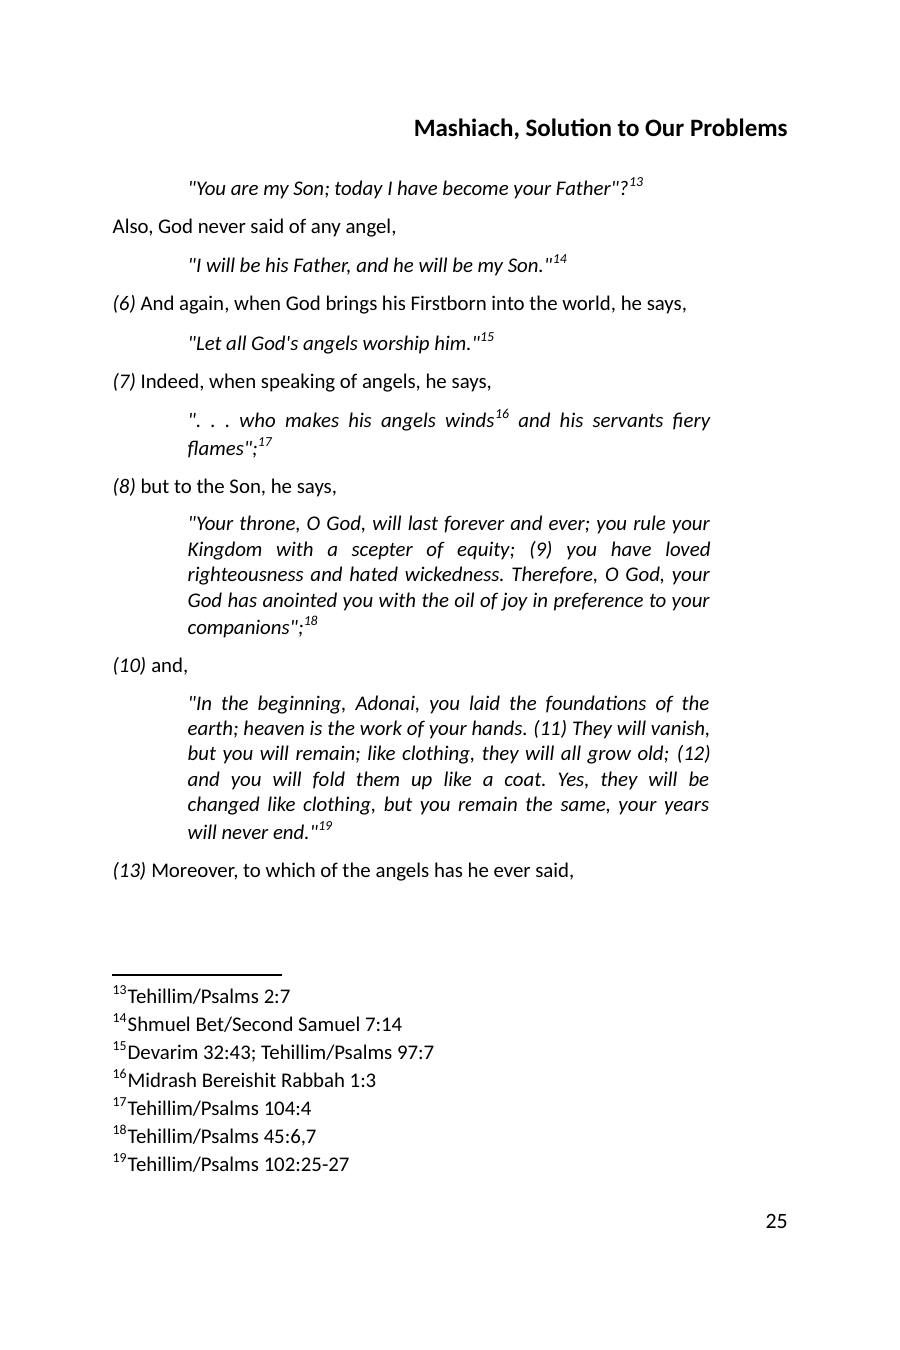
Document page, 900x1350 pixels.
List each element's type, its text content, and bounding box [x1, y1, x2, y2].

text Tehillim/Psalms 104:4 [112, 1093, 787, 1121]
text "Your throne, O God, will last forever and ever; you rule your Kingdom with a scepter of equity; (9) you have loved righteousness and hated wickedness. Therefore, O God, your God has anointed you with the oil of joy in preference to your companions"; [187, 511, 712, 640]
text Also, God never said of any angel, [112, 213, 787, 238]
text "Let all God's angels worship him." [187, 328, 712, 356]
text (13) Moreover, to which of the angels has he ever said, [112, 857, 787, 882]
text Tehillim/Psalms 102:25-27 [112, 1149, 787, 1177]
text (10) and, [112, 652, 787, 678]
text ". . . who makes his angels winds and his servants fiery flames"; [187, 405, 712, 461]
text Tehillim/Psalms 2:7 [112, 981, 787, 1009]
text Shmuel Bet/Second Samuel 7:14 [112, 1009, 787, 1037]
text "In the beginning, Adonai, you laid the foundations of the earth; heaven is the work of your hands. (11) They will vanish, but you will remain; like clothing, they will all grow old; (12) and you will fold them up like a coat. Yes, they will be changed like clothing, but you remain the same, your years will never end." [187, 690, 712, 845]
text Devarim 32:43; Tehillim/Psalms 97:7 [112, 1037, 787, 1065]
text (7) Indeed, when speaking of angels, he says, [112, 368, 787, 393]
text (8) but to the Son, he says, [112, 473, 787, 499]
text Tehillim/Psalms 45:6,7 [112, 1121, 787, 1149]
text (6) And again, when God brings his Firstborn into the world, he says, [112, 290, 787, 316]
text Midrash Bereishit Rabbah 1:3 [112, 1065, 787, 1093]
text "I will be his Father, and he will be my Son." [187, 250, 712, 278]
text "You are my Son; today I have become your Father"? [187, 173, 712, 201]
